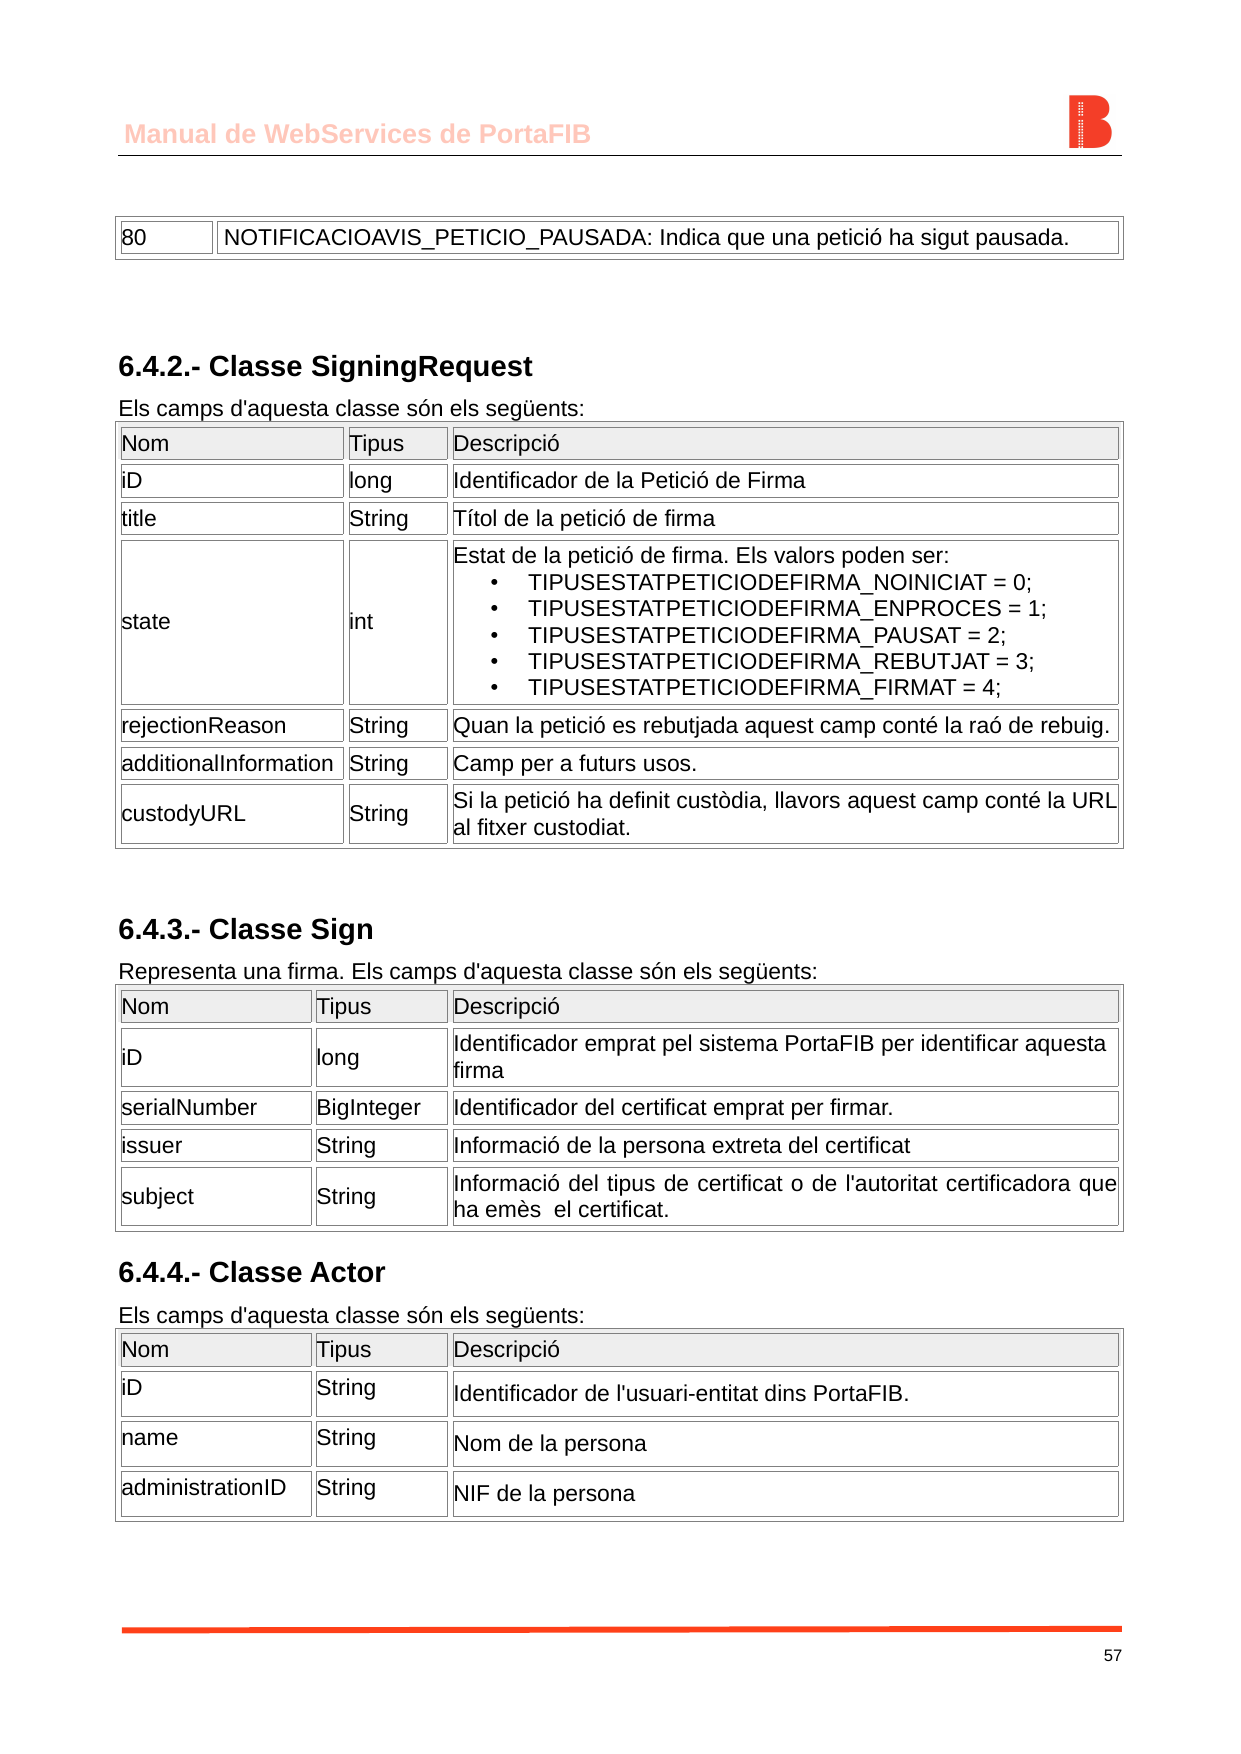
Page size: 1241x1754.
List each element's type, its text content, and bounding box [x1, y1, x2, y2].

table_cell issuer [118, 1124, 313, 1161]
table_cell Camp per a futurs usos. [450, 741, 1121, 779]
table_cell NIF de la persona [450, 1466, 1121, 1516]
table_cell String [346, 704, 450, 741]
table_header Descripció [450, 422, 1121, 459]
table_cell String [313, 1466, 450, 1516]
table_header Tipus [313, 985, 450, 1022]
table_cell Informació del tipus de certificat o de l'autoritat certificadora que ha emès el certificat. [450, 1161, 1121, 1225]
text Els camps d'aquesta classe són els següents: [118, 395, 1122, 421]
table_cell state [118, 534, 346, 703]
table_cell rejectionReason [118, 704, 346, 741]
table_cell Informació de la persona extreta del certificat [450, 1124, 1121, 1161]
table_cell Estat de la petició de firma. Els valors poden ser: TIPUSESTATPETICIODEFIRMA_NOINICIAT = 0; TIPUSESTATPETICIODEFIRMA_ENPROCES = 1; TIPUSESTATPETICIODEFIRMA_PAUSAT = 2; TIPUSESTATPETICIODEFIRMA_REBUTJAT = 3; TIPUSESTATPETICIODEFIRMA_FIRMAT = 4; [450, 534, 1121, 703]
table_cell Títol de la petició de firma [450, 497, 1121, 534]
table_cell iD [118, 1022, 313, 1086]
table_cell String [313, 1366, 450, 1416]
table_cell name [118, 1416, 313, 1466]
table_cell String [313, 1124, 450, 1161]
table_cell Identificador de l'usuari-entitat dins PortaFIB. [450, 1366, 1121, 1416]
table_cell additionalInformation [118, 741, 346, 779]
table_cell BigInteger [313, 1086, 450, 1123]
table_cell custodyURL [118, 779, 346, 843]
table_header Tipus [313, 1329, 450, 1366]
subtitle Classe SigningRequest [118, 349, 1122, 382]
table_cell Nom de la persona [450, 1416, 1121, 1466]
picture [1063, 94, 1117, 150]
table_header Tipus [346, 422, 450, 459]
table_cell Quan la petició es rebutjada aquest camp conté la raó de rebuig. [450, 704, 1121, 741]
table_cell Si la petició ha definit custòdia, llavors aquest camp conté la URL al fitxer custodiat. [450, 779, 1121, 843]
subtitle Classe Sign [118, 912, 1122, 946]
table_cell Identificador del certificat emprat per firmar. [450, 1086, 1121, 1123]
table_cell String [346, 497, 450, 534]
table_cell iD [118, 1366, 313, 1416]
table_header Nom [118, 422, 346, 459]
table_cell title [118, 497, 346, 534]
text Els camps d'aquesta classe són els següents: [118, 1302, 1122, 1328]
text Representa una firma. Els camps d'aquesta classe són els següents: [118, 958, 1122, 984]
table_cell String [313, 1416, 450, 1466]
table_cell long [346, 459, 450, 497]
table_cell String [346, 741, 450, 779]
table_cell iD [118, 459, 346, 497]
table_cell String [346, 779, 450, 843]
table_cell long [313, 1022, 450, 1086]
table_cell serialNumber [118, 1086, 313, 1123]
table_cell Identificador emprat pel sistema PortaFIB per identificar aquesta firma [450, 1022, 1121, 1086]
table_cell 80 [118, 217, 214, 253]
table_cell int [346, 534, 450, 703]
subtitle Classe Actor [118, 1256, 1122, 1289]
table_header Nom [118, 985, 313, 1022]
table_cell subject [118, 1161, 313, 1225]
table_cell administrationID [118, 1466, 313, 1516]
table_header Nom [118, 1329, 313, 1366]
table_cell Identificador de la Petició de Firma [450, 459, 1121, 497]
table_header Descripció [450, 985, 1121, 1022]
table_cell NOTIFICACIOAVIS_PETICIO_PAUSADA: Indica que una petició ha sigut pausada. [214, 217, 1121, 253]
table_cell String [313, 1161, 450, 1225]
table_header Descripció [450, 1329, 1121, 1366]
